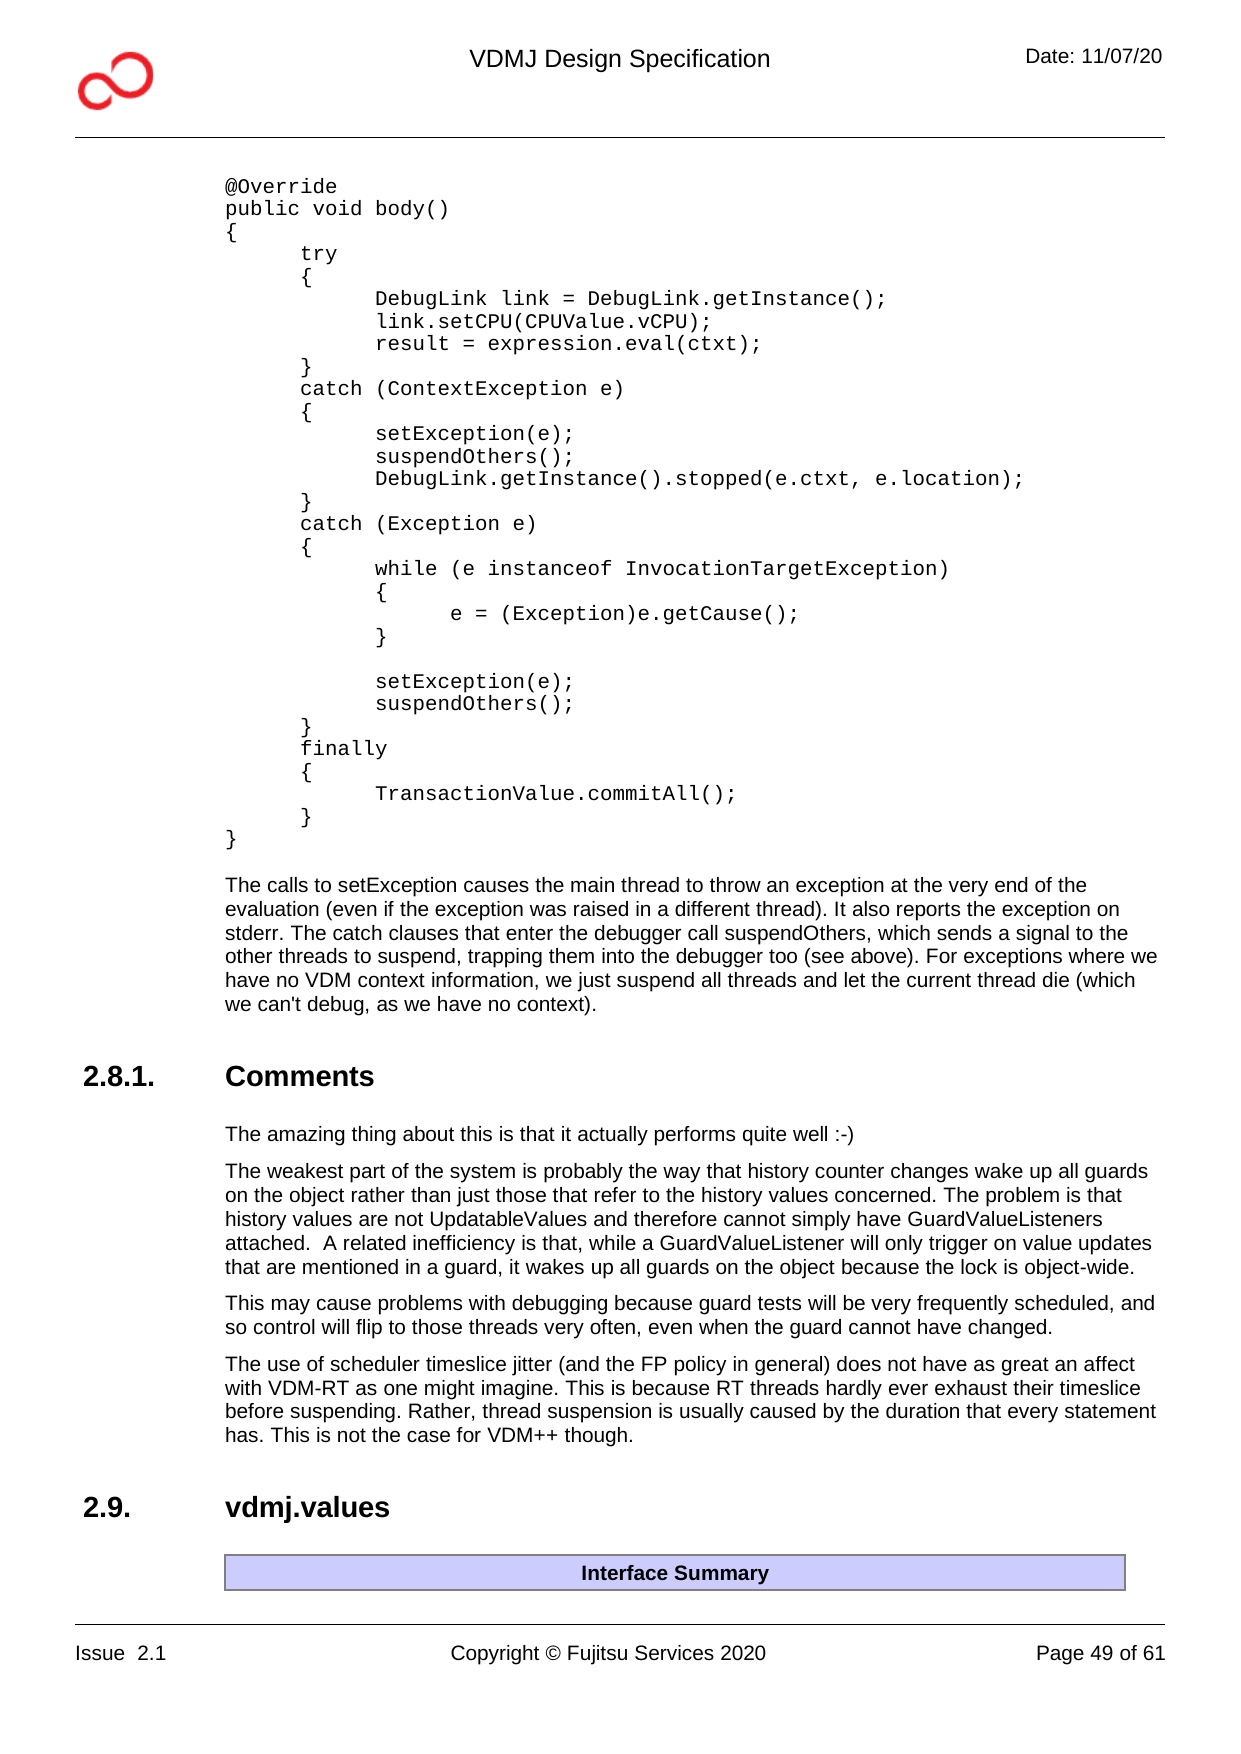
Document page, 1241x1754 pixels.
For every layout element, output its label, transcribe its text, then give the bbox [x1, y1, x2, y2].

text } [225, 625, 1165, 648]
text try [225, 243, 1165, 265]
text { [225, 400, 1165, 423]
text DebugLink link = DebugLink.getInstance(); [225, 288, 1165, 310]
text { [225, 535, 1165, 558]
text The calls to setException causes the main thread to throw an exception at the very end of the evaluation (even if the exception was raised in a different thread). It also reports the exception on stderr. The catch clauses that enter the debugger call suspendOthers, which sends a signal to the other threads to suspend, trapping them into the debugger too (see above). For exceptions where we have no VDM context information, we just suspend all threads and let the current thread die (which we can't debug, as we have no context). [225, 873, 1165, 1017]
text This may cause problems with debugging because guard tests will be very frequently scheduled, and so control will flip to those threads very often, even when the guard cannot have changed. [225, 1291, 1165, 1339]
text { [225, 760, 1165, 783]
text finally [225, 738, 1165, 760]
text suspendOthers(); [225, 445, 1165, 468]
text } [225, 490, 1165, 513]
text public void body() [225, 198, 1165, 220]
subtitle Comments [75, 1059, 1165, 1093]
text { [225, 220, 1165, 243]
text result = expression.eval(ctxt); [225, 333, 1165, 355]
text @Override [225, 175, 1165, 198]
text link.setCPU(CPUValue.vCPU); [225, 310, 1165, 333]
text The amazing thing about this is that it actually performs quite well :-) [225, 1123, 1165, 1147]
picture [78, 44, 153, 120]
text } [225, 828, 1165, 850]
text suspendOthers(); [225, 693, 1165, 715]
text { [225, 265, 1165, 288]
text } [225, 355, 1165, 378]
text { [225, 580, 1165, 603]
text setException(e); [225, 670, 1165, 693]
text } [225, 805, 1165, 828]
text TransactionValue.commitAll(); [225, 783, 1165, 805]
text while (e instanceof InvocationTargetException) [225, 558, 1165, 580]
text catch (ContextException e) [225, 378, 1165, 400]
text setException(e); [225, 423, 1165, 445]
text The weakest part of the system is probably the way that history counter changes wake up all guards on the object rather than just those that refer to the history values concerned. The problem is that history values are not UpdatableValues and therefore cannot simply have GuardValueListeners attached. A related inefficiency is that, while a GuardValueListener will only trigger on value updates that are mentioned in a guard, it wakes up all guards on the object because the lock is object-wide. [225, 1159, 1165, 1279]
subtitle vdmj.values [75, 1490, 1165, 1524]
text e = (Exception)e.getCause(); [225, 603, 1165, 625]
text } [225, 715, 1165, 738]
text The use of scheduler timeslice jitter (and the FP policy in general) does not have as great an affect with VDM-RT as one might imagine. This is because RT threads hardly ever exhaust their timeslice before suspending. Rather, thread suspension is usually caused by the duration that every statement has. This is not the case for VDM++ though. [225, 1352, 1165, 1448]
table_header Interface Summary [226, 1556, 1124, 1589]
text DebugLink.getInstance().stopped(e.ctxt, e.location); [225, 468, 1165, 490]
text catch (Exception e) [225, 513, 1165, 535]
